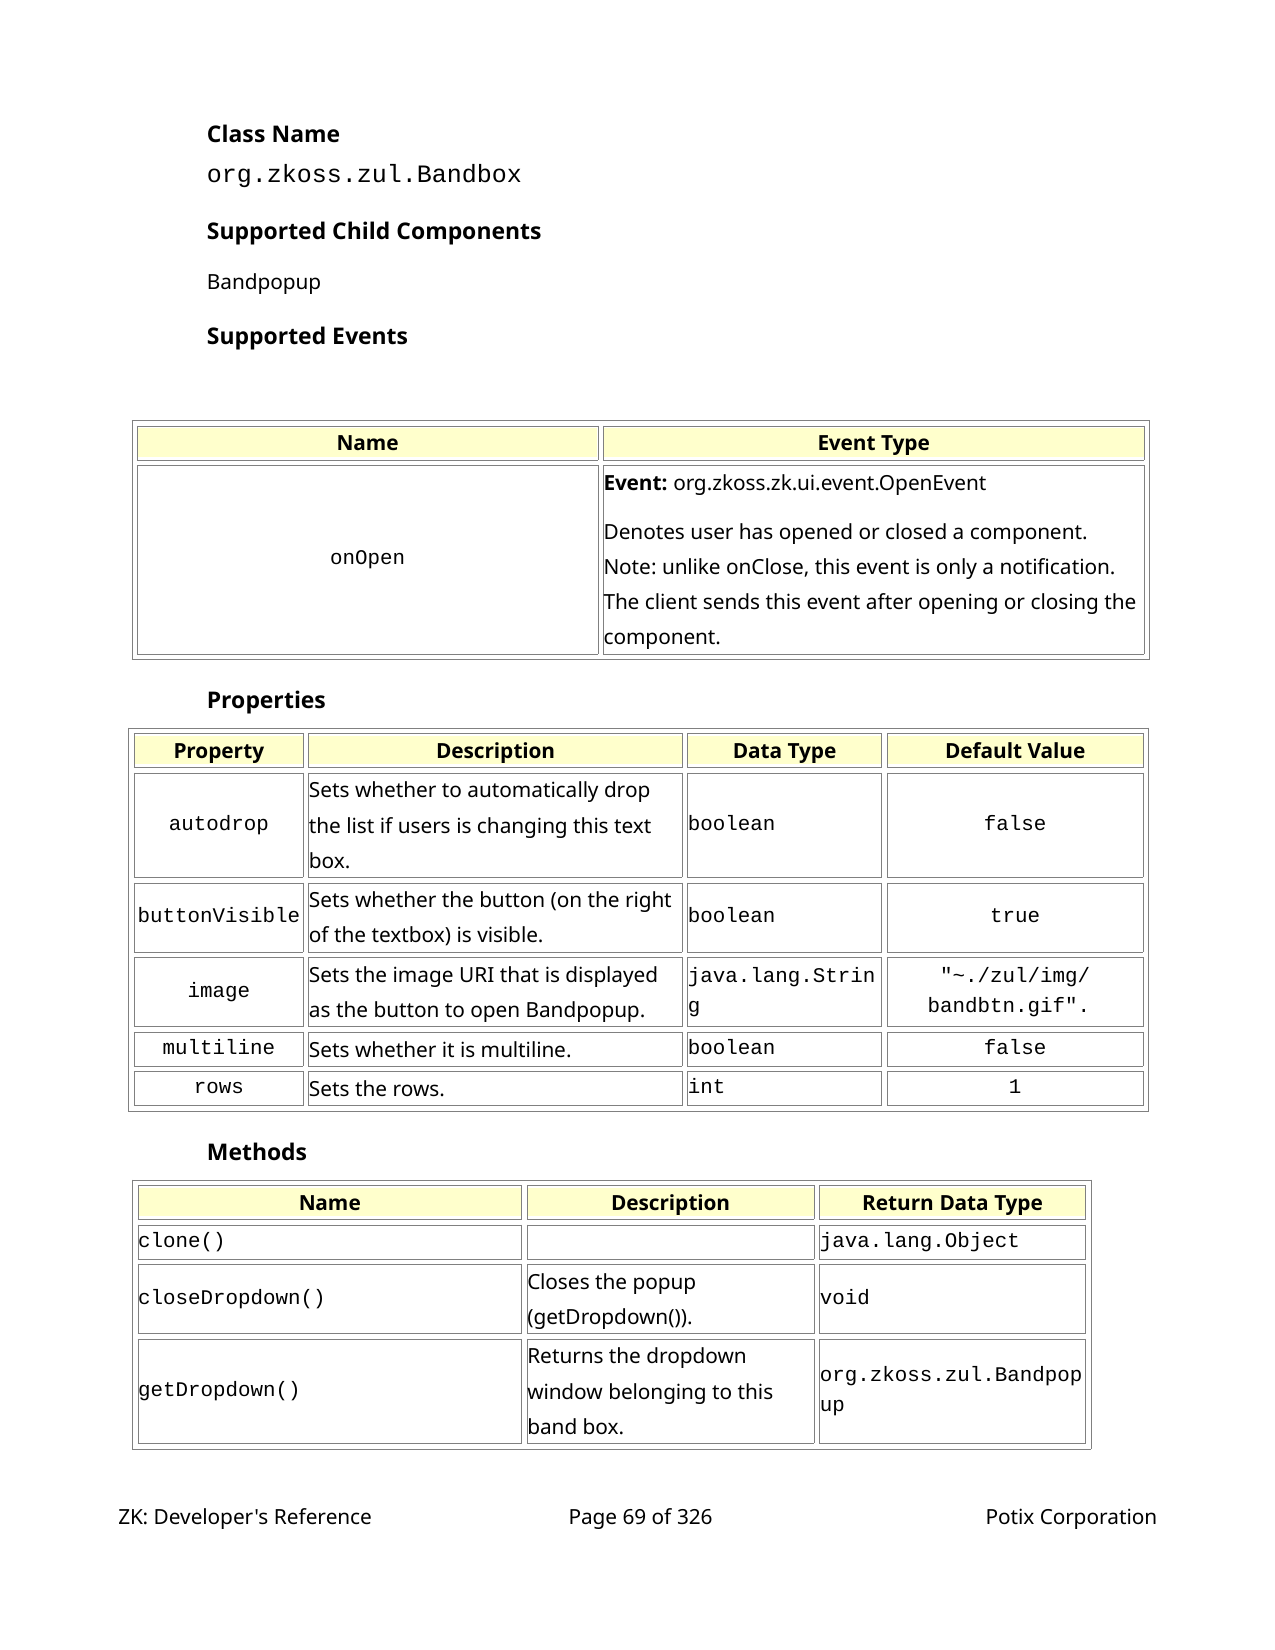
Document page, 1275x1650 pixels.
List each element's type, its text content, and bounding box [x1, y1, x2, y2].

subtitle Supported Events [207, 320, 1157, 351]
table_cell [528, 1226, 814, 1258]
table_cell Sets the rows. [306, 1066, 685, 1105]
table_cell multiline [131, 1026, 306, 1066]
subtitle Class Name [207, 118, 1157, 149]
table_cell java.lang.String [685, 952, 884, 1026]
text Bandpopup [207, 267, 1157, 295]
table_cell Returns the dropdown window belonging to this band box. [524, 1333, 817, 1443]
table_header Property [131, 729, 306, 767]
table_cell void [817, 1259, 1088, 1333]
table_cell boolean [685, 877, 884, 952]
table_header Default Value [884, 729, 1146, 767]
table_cell org.zkoss.zul.Bandpopup [817, 1333, 1088, 1443]
table_cell true [884, 877, 1146, 952]
table_cell Sets whether to automatically drop the list if users is changing this text box. [306, 767, 685, 877]
table_header Description [524, 1181, 817, 1219]
table_cell getDropdown() [135, 1333, 524, 1443]
table_cell Sets the image URI that is displayed as the button to open Bandpopup. [306, 952, 685, 1026]
table_cell Closes the popup (getDropdown()). [524, 1259, 817, 1333]
table_cell clone() [135, 1219, 524, 1258]
text org.zkoss.zul.Bandbox [207, 162, 1157, 190]
table_header Data Type [685, 729, 884, 767]
table_cell "~./zul/img/bandbtn.gif". [884, 952, 1146, 1026]
table_cell 1 [884, 1066, 1146, 1105]
table_cell autodrop [131, 767, 306, 877]
table_cell buttonVisible [131, 877, 306, 952]
table_header Description [306, 729, 685, 767]
subtitle Methods [207, 1136, 1157, 1167]
table_cell image [131, 952, 306, 1026]
table_cell false [884, 767, 1146, 877]
table_cell Sets whether the button (on the right of the textbox) is visible. [306, 877, 685, 952]
table_cell int [685, 1066, 884, 1105]
subtitle Properties [207, 684, 1157, 715]
table_header Name [135, 1181, 524, 1219]
table_cell onOpen [134, 460, 600, 653]
table_cell [524, 1219, 817, 1258]
table_cell rows [131, 1066, 306, 1105]
table_cell Event: org.zkoss.zk.ui.event.OpenEvent Denotes user has opened or closed a component. Note: unlike onClose, this event is only a notification. The client sends this event after opening or closing the component. [600, 460, 1147, 653]
table_cell java.lang.Object [817, 1219, 1088, 1258]
table_cell false [884, 1026, 1146, 1066]
table_cell closeDropdown() [135, 1259, 524, 1333]
table_header Return Data Type [817, 1181, 1088, 1219]
table_cell boolean [685, 1026, 884, 1066]
table_cell boolean [685, 767, 884, 877]
table_header Event Type [600, 421, 1147, 459]
table_cell Sets whether it is multiline. [306, 1026, 685, 1066]
subtitle Supported Child Components [207, 215, 1157, 246]
table_header Name [134, 421, 600, 459]
